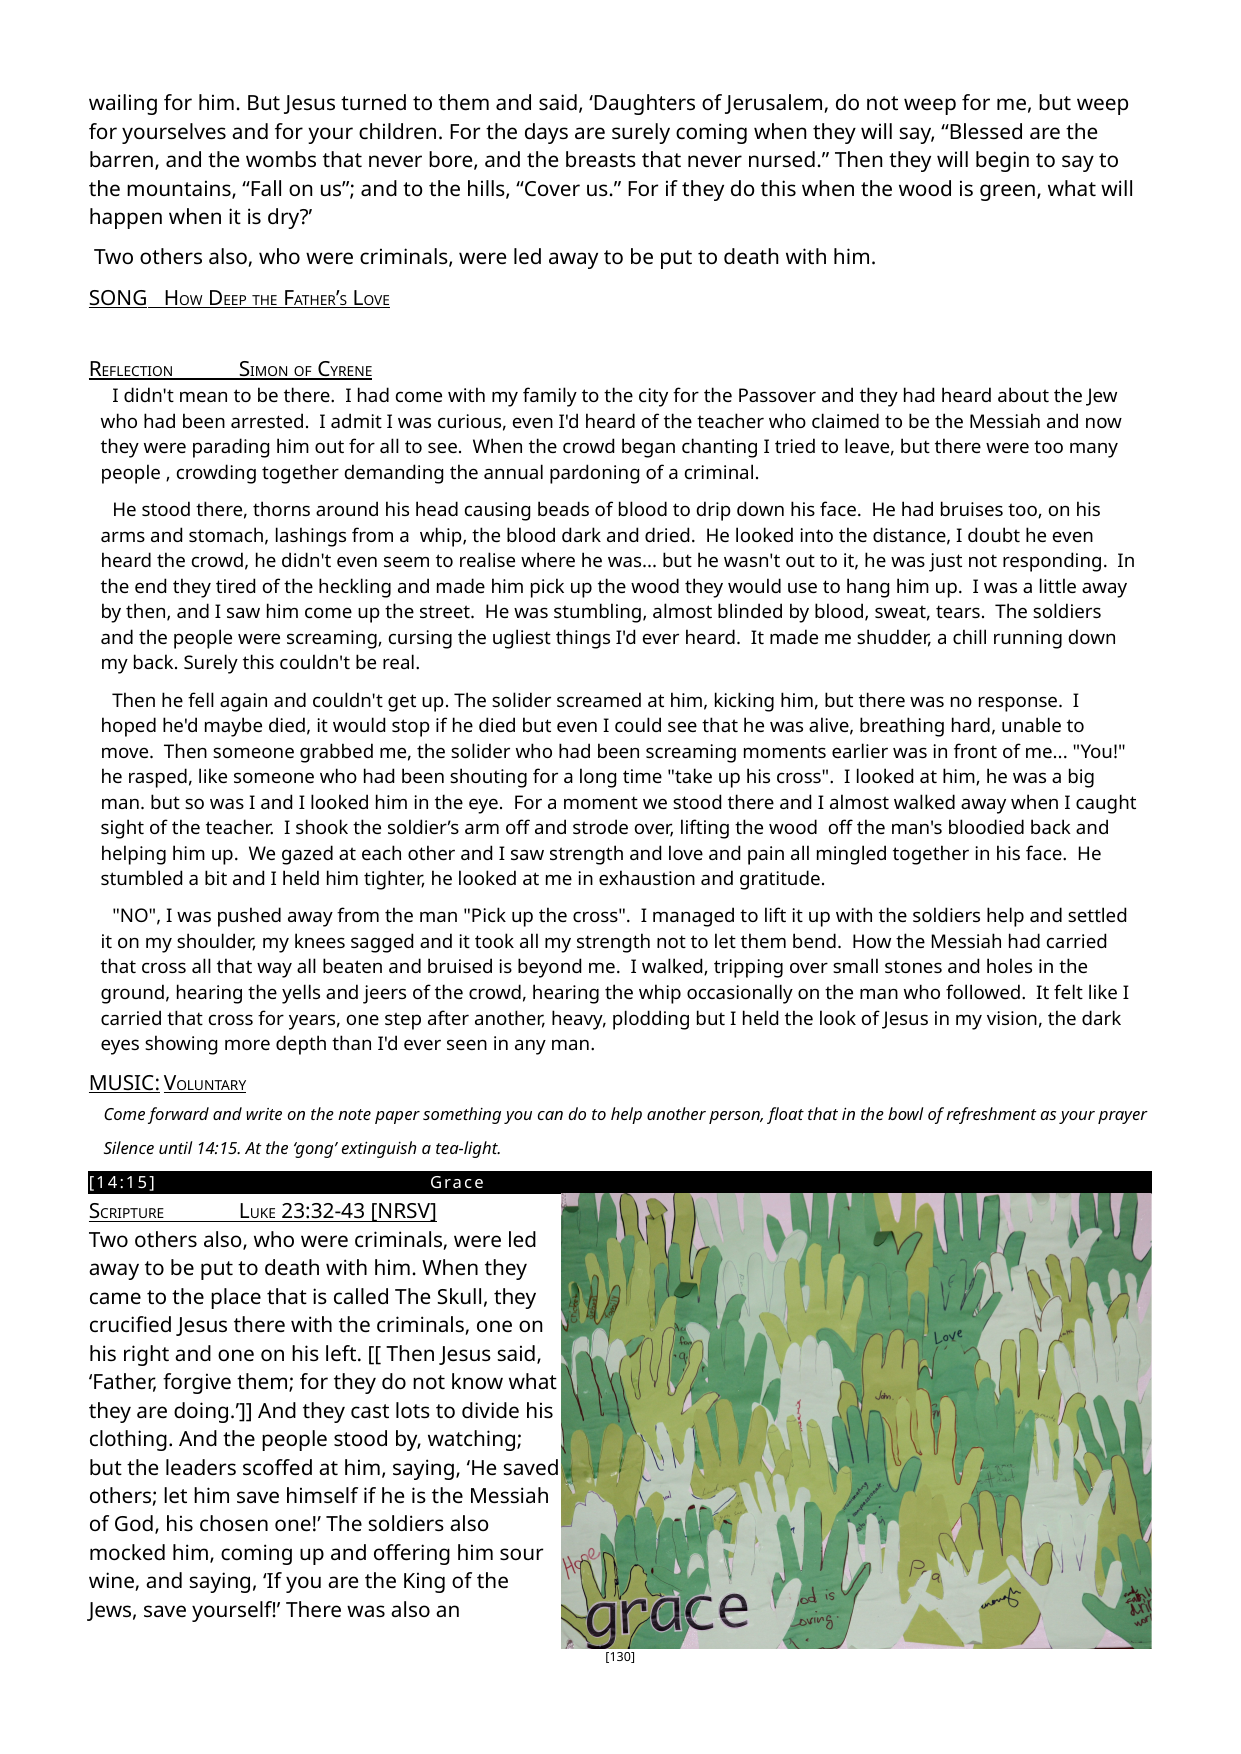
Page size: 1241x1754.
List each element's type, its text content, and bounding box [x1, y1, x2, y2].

text Come forward and write on the note paper something you can do to help another person, float that in the bowl of refreshment as your prayer [103, 1102, 1152, 1125]
text [14:15] Grace [88, 1171, 1152, 1194]
text wailing for him. But Jesus turned to them and said, ‘Daughters of Jerusalem, do not weep for me, but weep for yourselves and for your children. For the days are surely coming when they will say, “Blessed are the barren, and the wombs that never bore, and the breasts that never nursed.” Then they will begin to say to the mountains, “Fall on us”; and to the hills, “Cover us.” For if they do this when the wood is green, what will happen when it is dry?’ [88, 88, 1152, 231]
text Silence until 14:15. At the ‘gong’ extinguish a tea-light. [103, 1137, 1152, 1159]
subtitle Scripture Luke 23:32-43 [NRSV] [88, 1197, 561, 1225]
picture [561, 1193, 1152, 1649]
subtitle SONG How Deep the Father’s Love [88, 283, 1152, 311]
text Then he fell again and couldn't get up. The solider screamed at him, kicking him, but there was no response. I hoped he'd maybe died, it would stop if he died but even I could see that he was alive, breathing hard, unable to move. Then someone grabbed me, the solider who had been screaming moments earlier was in front of me... "You!" he rasped, like someone who had been shouting for a long time "take up his cross". I looked at him, he was a big man. but so was I and I looked him in the eye. For a moment we stood there and I almost walked away when I caught sight of the teacher. I shook the soldier’s arm off and strode over, lifting the wood off the man's bloodied back and helping him up. We gazed at each other and I saw strength and love and pain all mingled together in his face. He stumbled a bit and I held him tighter, he looked at me in exhaustion and gratitude. [100, 687, 1140, 891]
subtitle Reflection Simon of Cyrene [88, 354, 1152, 383]
text He stood there, thorns around his head causing beads of blood to drip down his face. He had bruises too, on his arms and stomach, lashings from a whip, the blood dark and dried. He looked into the distance, I doubt he even heard the crowd, he didn't even seem to realise where he was... but he wasn't out to it, he was just not responding. In the end they tired of the heckling and made him pick up the wood they would use to hang him up. I was a little away by then, and I saw him come up the street. He was stumbling, almost blinded by blood, sweat, tears. The soldiers and the people were screaming, cursing the ugliest things I'd ever heard. It made me shudder, a chill running down my back. Surely this couldn't be real. [100, 496, 1140, 675]
text Two others also, who were criminals, were led away to be put to death with him. When they came to the place that is called The Skull, they crucified Jesus there with the criminals, one on his right and one on his left. [[ Then Jesus said, ‘Father, forgive them; for they do not know what they are doing.’]] And they cast lots to divide his clothing. And the people stood by, watching; but the leaders scoffed at him, saying, ‘He saved others; let him save himself if he is the Messiah of God, his chosen one!’ The soldiers also mocked him, coming up and offering him sour wine, and saying, ‘If you are the King of the Jews, save yourself!’ There was also an [88, 1225, 561, 1623]
subtitle MUSIC: Voluntary [88, 1068, 1152, 1096]
text Two others also, who were criminals, were led away to be put to death with him. [88, 242, 1152, 271]
text I didn't mean to be there. I had come with my family to the city for the Passover and they had heard about the Jew who had been arrested. I admit I was curious, even I'd heard of the teacher who claimed to be the Messiah and now they were parading him out for all to see. When the crowd began chanting I tried to leave, but there were too many people , crowding together demanding the annual pardoning of a criminal. [100, 383, 1140, 485]
text "NO", I was pushed away from the man "Pick up the cross". I managed to lift it up with the soldiers help and settled it on my shoulder, my knees sagged and it took all my strength not to let them bend. How the Messiah had carried that cross all that way all beaten and bruised is beyond me. I walked, tripping over small stones and holes in the ground, hearing the yells and jeers of the crowd, hearing the whip occasionally on the man who followed. It felt like I carried that cross for years, one step after another, heavy, plodding but I held the look of Jesus in my vision, the dark eyes showing more depth than I'd ever seen in any man. [100, 903, 1140, 1056]
